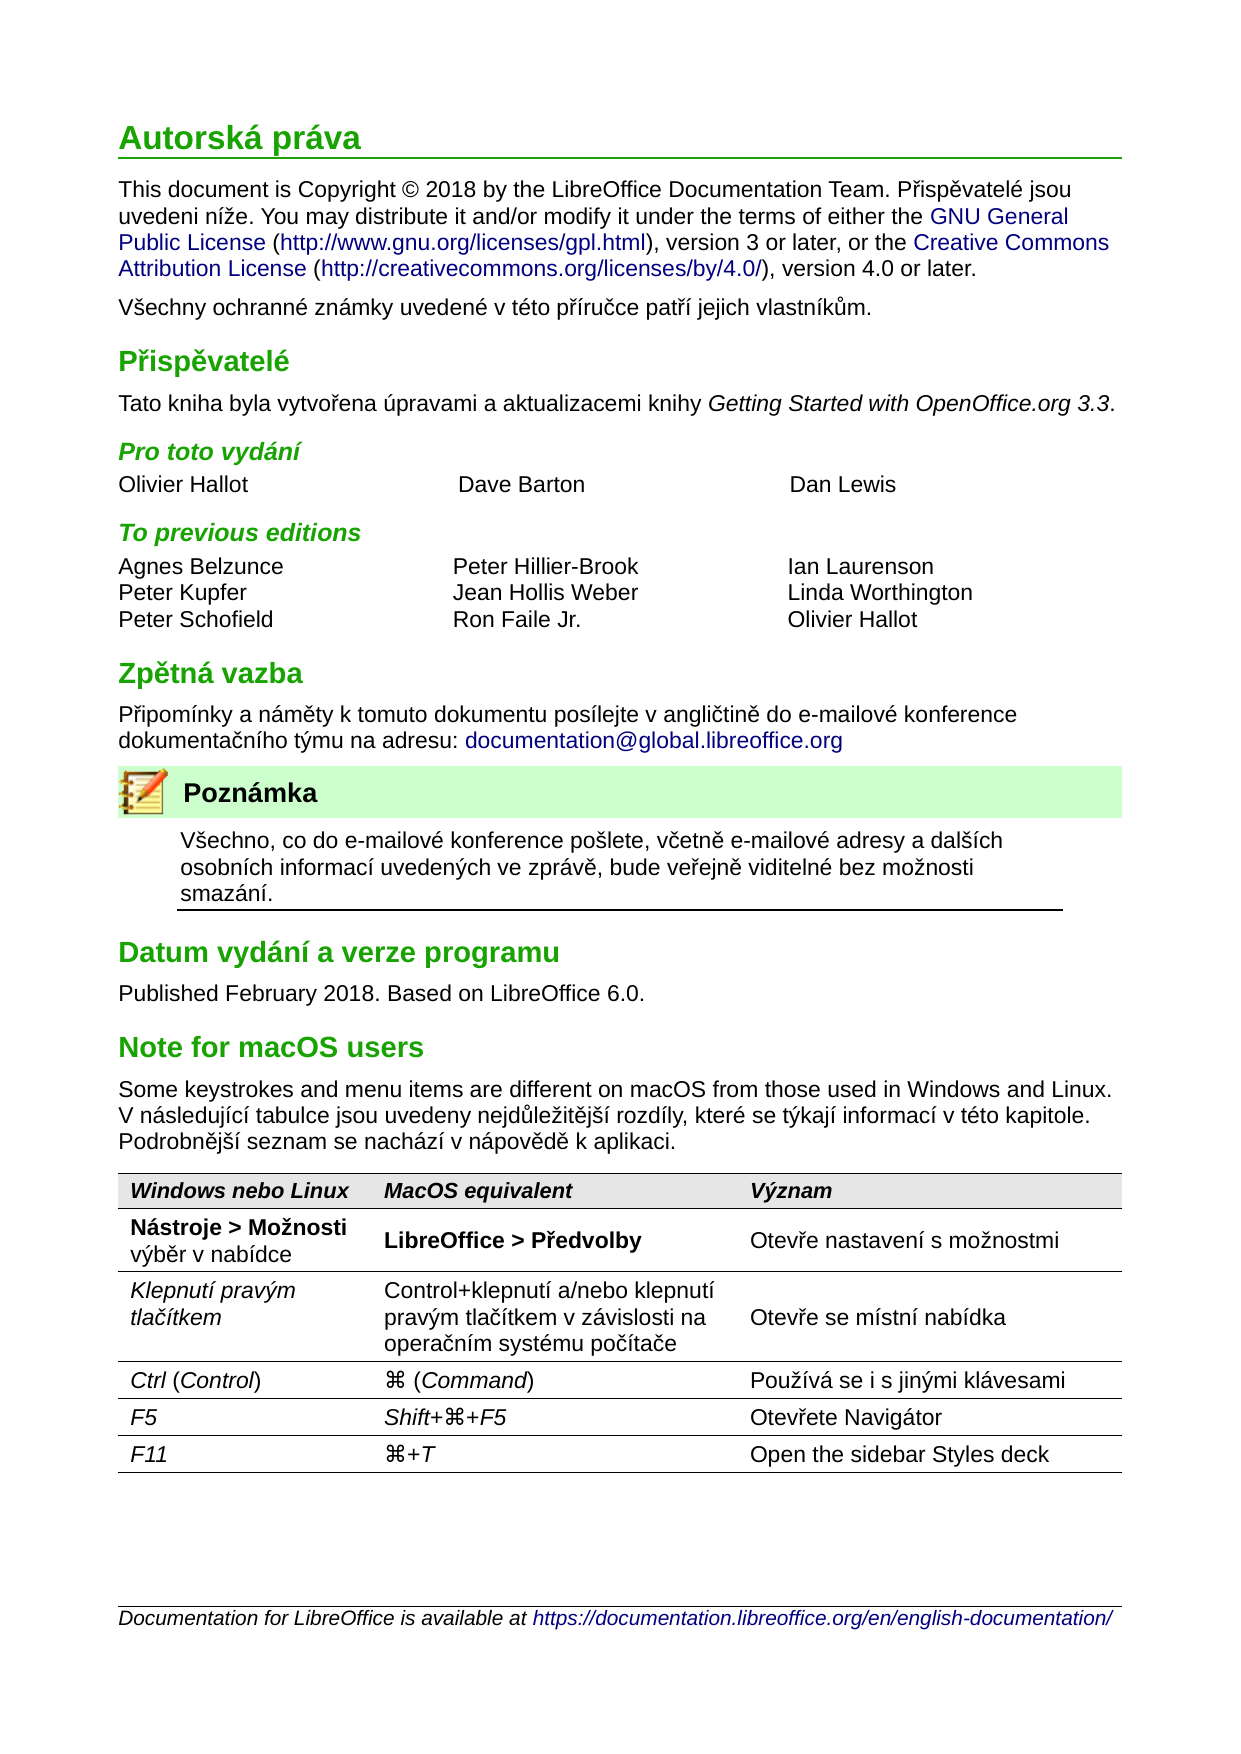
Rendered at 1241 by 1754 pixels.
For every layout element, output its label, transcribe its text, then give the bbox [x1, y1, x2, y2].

table_header Windows nebo Linux [118, 1174, 372, 1208]
table_cell Linda Worthington [788, 579, 1122, 606]
subtitle To previous editions [118, 518, 1122, 547]
table_header Dave Barton [458, 471, 789, 498]
picture [119, 767, 170, 818]
subtitle Poznámka [118, 766, 1122, 818]
table_cell Ron Faile Jr. [453, 606, 787, 632]
table_header Olivier Hallot [118, 471, 458, 498]
table_header Agnes Belzunce [118, 553, 453, 579]
table_header Význam [738, 1174, 1122, 1208]
table_header Peter Hillier-Brook [453, 553, 787, 579]
table_cell Control+klepnutí a/nebo klepnutí pravým tlačítkem v závislosti na operačním systému počítače [372, 1272, 738, 1361]
table_cell Peter Schofield [118, 606, 453, 632]
table_cell Otevře se místní nabídka [738, 1272, 1122, 1361]
subtitle Datum vydání a verze programu [118, 935, 1122, 968]
text Připomínky a náměty k tomuto dokumentu posílejte v angličtině do e-mailové konference dokumentačního týmu na adresu: documentation@global.libreoffice.org [118, 701, 1122, 754]
table_cell Peter Kupfer [118, 579, 453, 606]
table_cell Open the sidebar Styles deck [738, 1436, 1122, 1472]
table_cell Otevře nastavení s možnostmi [738, 1209, 1122, 1271]
subtitle Zpětná vazba [118, 656, 1122, 689]
table_cell Otevřete Navigátor [738, 1399, 1122, 1435]
text This document is Copyright © 2018 by the LibreOffice Documentation Team. Přispěvatelé jsou uvedeni níže. You may distribute it and/or modify it under the terms of either the GNU General Public License (http://www.gnu.org/licenses/gpl.html), version 3 or later, or the Creative Commons Attribution License (http://creativecommons.org/licenses/by/4.0/), version 4.0 or later. [118, 176, 1122, 282]
text Some keystrokes and menu items are different on macOS from those used in Windows and Linux. V následující tabulce jsou uvedeny nejdůležitější rozdíly, které se týkají informací v této kapitole. Podrobnější seznam se nachází v nápovědě k aplikaci. [118, 1076, 1122, 1155]
table_cell ⌘+T [372, 1436, 738, 1472]
text Tato kniha byla vytvořena úpravami a aktualizacemi knihy Getting Started with OpenOffice.org 3.3. [118, 389, 1122, 416]
table_header Ian Laurenson [788, 553, 1122, 579]
table_cell Ctrl (Control) [118, 1362, 372, 1398]
table_cell ⌘ (Command) [372, 1362, 738, 1398]
table_header Dan Lewis [789, 471, 1122, 498]
text Published February 2018. Based on LibreOffice 6.0. [118, 980, 1122, 1007]
table_cell Olivier Hallot [788, 606, 1122, 632]
subtitle Pro toto vydání [118, 437, 1122, 465]
subtitle Přispěvatelé [118, 344, 1122, 378]
table_cell Shift+⌘+F5 [372, 1399, 738, 1435]
table_cell Nástroje > Možnosti výběr v nabídce [118, 1209, 372, 1271]
subtitle Note for macOS users [118, 1030, 1122, 1064]
table_cell LibreOffice > Předvolby [372, 1209, 738, 1271]
subtitle Autorská práva [118, 118, 1122, 157]
table_cell F11 [118, 1436, 372, 1472]
table_header MacOS equivalent [372, 1174, 738, 1208]
table_cell F5 [118, 1399, 372, 1435]
text Všechno, co do e-mailové konference pošlete, včetně e-mailové adresy a dalších osobních informací uvedených ve zprávě, bude veřejně viditelné bez možnosti smazání. [177, 824, 1063, 909]
table_cell Používá se i s jinými klávesami [738, 1362, 1122, 1398]
table_cell Klepnutí pravým tlačítkem [118, 1272, 372, 1361]
text Všechny ochranné známky uvedené v této příručce patří jejich vlastníkům. [118, 294, 1122, 321]
table_cell Jean Hollis Weber [453, 579, 787, 606]
